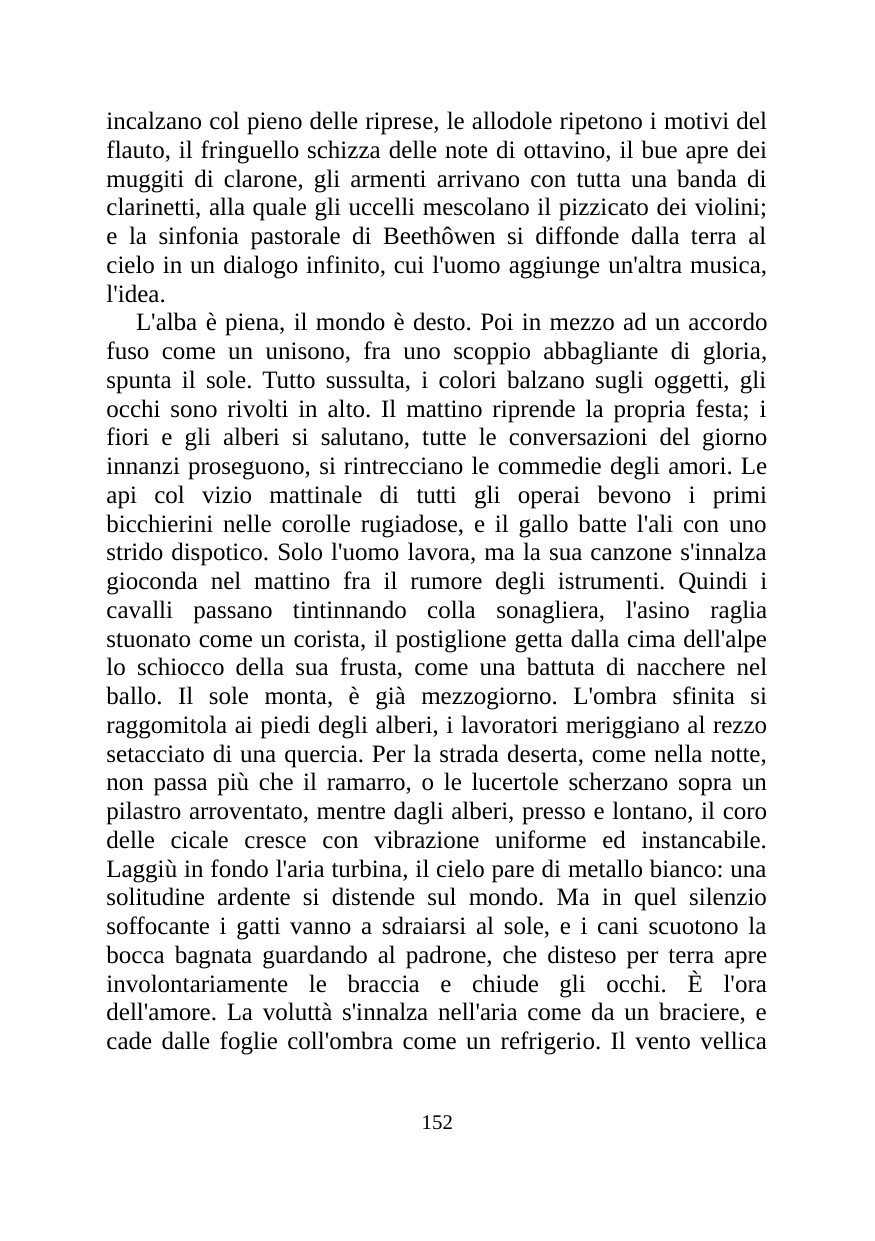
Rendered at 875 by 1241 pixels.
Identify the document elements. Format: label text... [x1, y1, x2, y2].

text incalzano col pieno delle riprese, le allodole ripetono i motivi del flauto, il fringuello schizza delle note di ottavino, il bue apre dei muggiti di clarone, gli armenti arrivano con tutta una banda di clarinetti, alla quale gli uccelli mescolano il pizzicato dei violini; e la sinfonia pastorale di Beethôwen si diffonde dalla terra al cielo in un dialogo infinito, cui l'uomo aggiunge un'altra musica, l'idea. [106, 106, 768, 307]
text L'alba è piena, il mondo è desto. Poi in mezzo ad un accordo fuso come un unisono, fra uno scoppio abbagliante di gloria, spunta il sole. Tutto sussulta, i colori balzano sugli oggetti, gli occhi sono rivolti in alto. Il mattino riprende la propria festa; i fiori e gli alberi si salutano, tutte le conversazioni del giorno innanzi proseguono, si rintrecciano le commedie degli amori. Le api col vizio mattinale di tutti gli operai bevono i primi bicchierini nelle corolle rugiadose, e il gallo batte l'ali con uno strido dispotico. Solo l'uomo lavora, ma la sua canzone s'innalza gioconda nel mattino fra il rumore degli istrumenti. Quindi i cavalli passano tintinnando colla sonagliera, l'asino raglia stuonato come un corista, il postiglione getta dalla cima dell'alpe lo schiocco della sua frusta, come una battuta di nacchere nel ballo. Il sole monta, è già mezzogiorno. L'ombra sfinita si raggomitola ai piedi degli alberi, i lavoratori meriggiano al rezzo setacciato di una quercia. Per la strada deserta, come nella notte, non passa più che il ramarro, o le lucertole scherzano sopra un pilastro arroventato, mentre dagli alberi, presso e lontano, il coro delle cicale cresce con vibrazione uniforme ed instancabile. Laggiù in fondo l'aria turbina, il cielo pare di metallo bianco: una solitudine ardente si distende sul mondo. Ma in quel silenzio soffocante i gatti vanno a sdraiarsi al sole, e i cani scuotono la bocca bagnata guardando al padrone, che disteso per terra apre involontariamente le braccia e chiude gli occhi. È l'ora dell'amore. La voluttà s'innalza nell'aria come da un braciere, e cade dalle foglie coll'ombra come un refrigerio. Il vento vellica [106, 307, 768, 1055]
